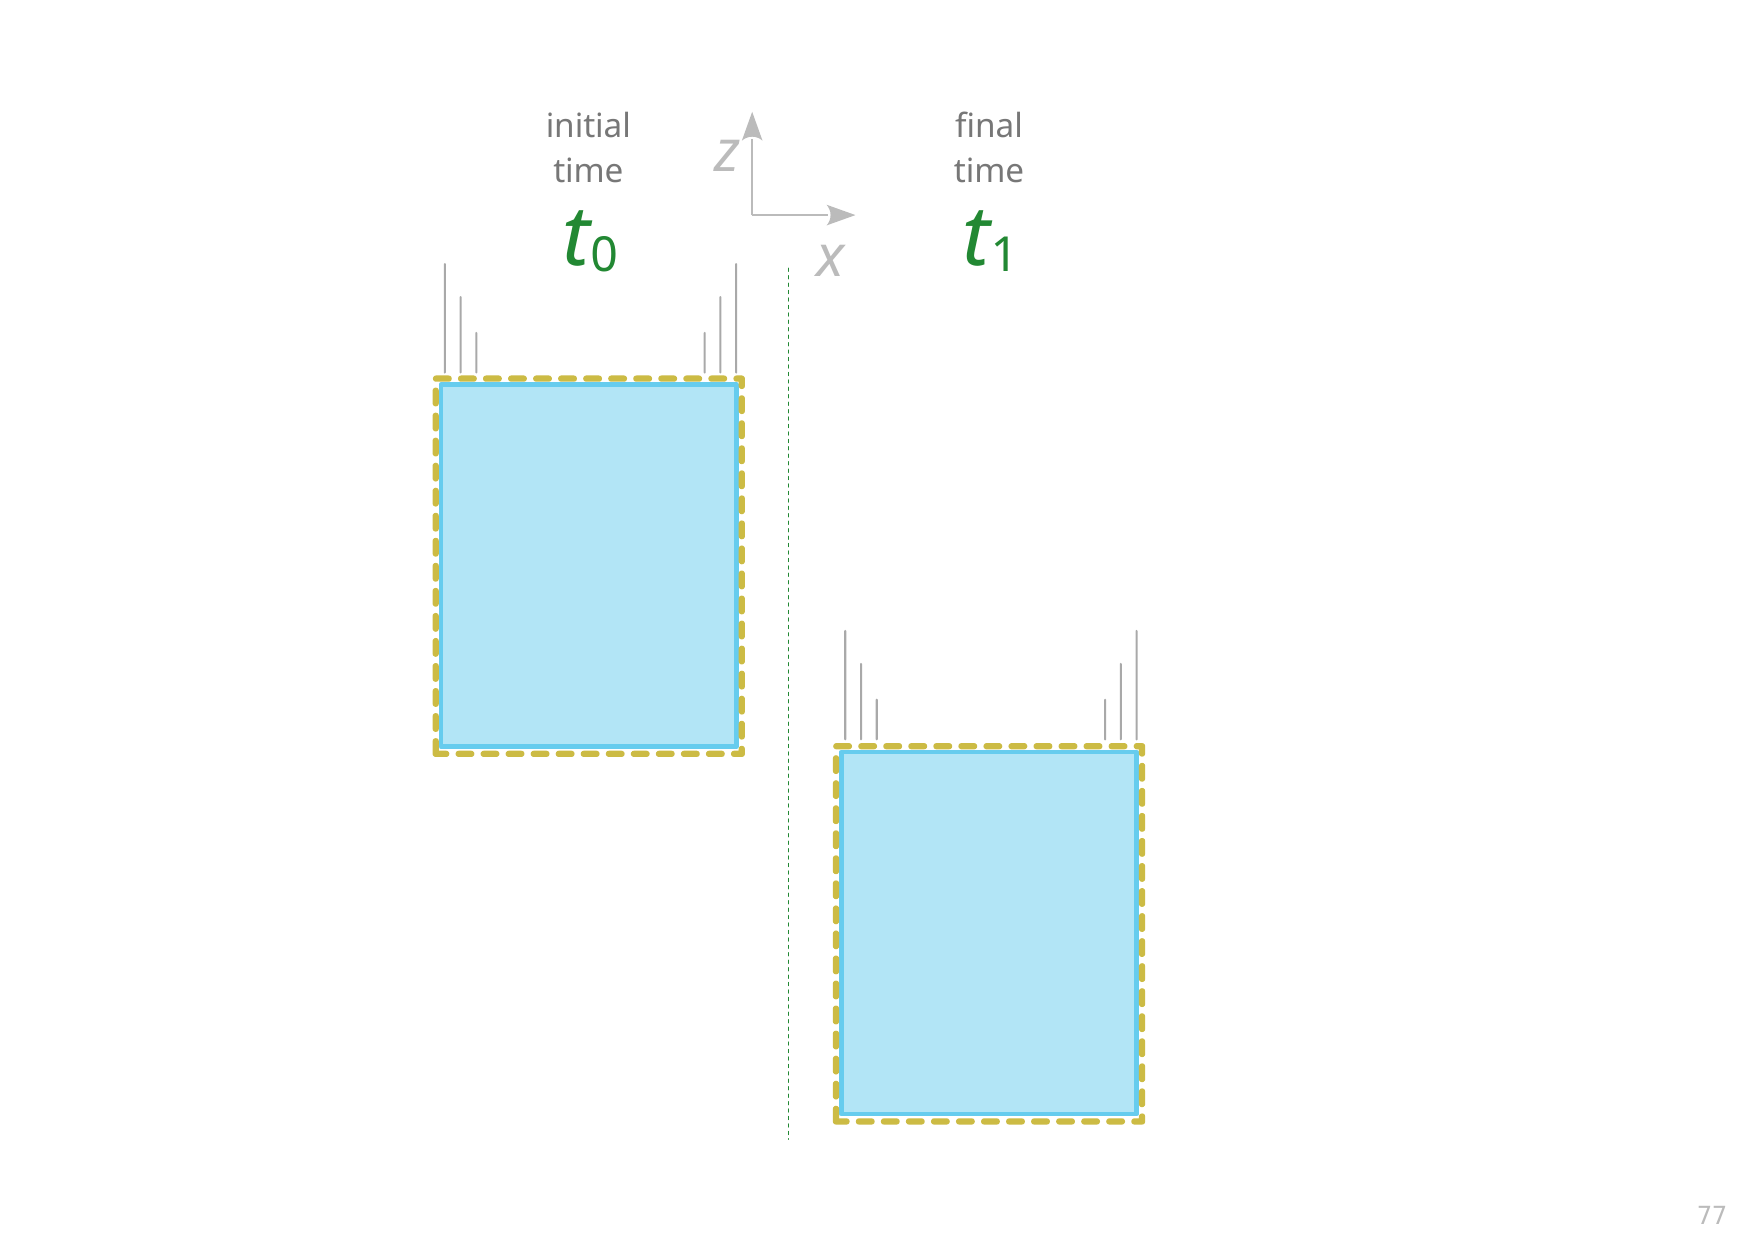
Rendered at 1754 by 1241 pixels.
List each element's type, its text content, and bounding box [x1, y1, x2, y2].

text_box [832, 1080, 840, 1100]
text_box [633, 375, 653, 382]
text_box [705, 750, 725, 757]
text_box [432, 587, 439, 607]
text_box [1138, 988, 1146, 1008]
text_box [432, 512, 439, 532]
text_box [958, 743, 978, 750]
text_box [432, 462, 439, 482]
text_box [832, 880, 840, 900]
text_box [832, 805, 840, 825]
text_box [432, 375, 452, 382]
text_box [432, 738, 450, 757]
text_box [832, 1030, 840, 1050]
text_box [480, 750, 500, 757]
text_box [555, 750, 575, 757]
text_box [981, 1118, 1000, 1125]
text_box [1058, 743, 1078, 750]
text_box initial time [509, 94, 669, 176]
text_box [1008, 743, 1028, 750]
text_box [1138, 1038, 1146, 1058]
text_box [432, 612, 439, 632]
text_box [432, 637, 439, 657]
text_box [508, 375, 527, 382]
text_box [738, 470, 745, 490]
text_box [630, 750, 650, 757]
text_box [1138, 1063, 1146, 1083]
text_box [608, 375, 628, 382]
text_box [855, 1118, 875, 1125]
text_box [432, 437, 439, 457]
text_box [432, 688, 439, 707]
text_box [832, 830, 840, 850]
text_box [1138, 963, 1146, 983]
text_box [432, 387, 439, 407]
text_box [832, 1055, 840, 1075]
text_box [738, 670, 745, 690]
text_box [738, 545, 745, 565]
text_box [832, 780, 840, 800]
text_box [533, 375, 552, 382]
text_box [1033, 743, 1053, 750]
text_box [1138, 762, 1146, 782]
text_box [432, 562, 439, 582]
text_box [1138, 888, 1146, 907]
text_box [1006, 1118, 1025, 1125]
text_box [1056, 1118, 1075, 1125]
text_box final time [909, 94, 1069, 176]
text_box [955, 1118, 975, 1125]
text_box [683, 375, 703, 382]
text_box [1138, 938, 1146, 957]
text_box [680, 750, 700, 757]
text_box [832, 755, 840, 775]
text_box [832, 1005, 840, 1025]
text_box [1083, 743, 1103, 750]
text_box z [699, 102, 755, 176]
text_box [432, 537, 439, 557]
text_box [841, 752, 1137, 1115]
text_box [833, 743, 853, 750]
text_box [432, 412, 439, 432]
text_box [738, 520, 745, 540]
text_box [832, 980, 840, 1000]
text_box [930, 1118, 950, 1125]
text_box [432, 663, 439, 682]
text_box [738, 445, 745, 465]
text_box [457, 375, 477, 382]
text_box [1106, 1118, 1126, 1125]
text_box [1133, 743, 1146, 757]
text_box [832, 930, 840, 950]
text_box x [802, 206, 862, 281]
text_box [738, 645, 745, 665]
text_box [880, 1118, 900, 1125]
text_box [738, 420, 745, 440]
text_box [933, 743, 953, 750]
text_box [1138, 812, 1146, 832]
text_box [738, 720, 745, 740]
text_box [1138, 913, 1146, 932]
text_box [832, 905, 840, 925]
text_box [905, 1118, 925, 1125]
text_box [738, 595, 745, 615]
text_box [505, 750, 525, 757]
text_box [708, 375, 728, 382]
text_box [580, 750, 600, 757]
text_box [908, 743, 928, 750]
text_box [738, 620, 745, 640]
text_box [1081, 1118, 1101, 1125]
text_box [432, 713, 439, 732]
text_box [1138, 1013, 1146, 1033]
text_box [655, 750, 675, 757]
text_box [1138, 837, 1146, 857]
text_box [832, 855, 840, 875]
text_box [440, 384, 737, 747]
text_box [658, 375, 678, 382]
text_box [1138, 1088, 1146, 1108]
text_box [733, 375, 745, 390]
text_box [832, 1105, 850, 1125]
text_box [483, 375, 502, 382]
text_box [558, 375, 577, 382]
text_box [1031, 1118, 1050, 1125]
text_box [583, 375, 603, 382]
text_box [1131, 1113, 1146, 1125]
text_box [730, 745, 745, 757]
text_box [530, 750, 550, 757]
text_box [883, 743, 903, 750]
text_box [738, 395, 745, 415]
text_box [1138, 787, 1146, 807]
text_box [983, 743, 1003, 750]
text_box [455, 750, 475, 757]
text_box [605, 750, 625, 757]
text_box [1138, 863, 1146, 882]
text_box [738, 570, 745, 590]
text_box t1 [948, 176, 1030, 267]
text_box [738, 695, 745, 715]
text_box [858, 743, 878, 750]
text_box [738, 495, 745, 515]
text_box t0 [547, 176, 630, 267]
text_box [1108, 743, 1128, 750]
text_box [432, 487, 439, 507]
text_box [832, 955, 840, 975]
